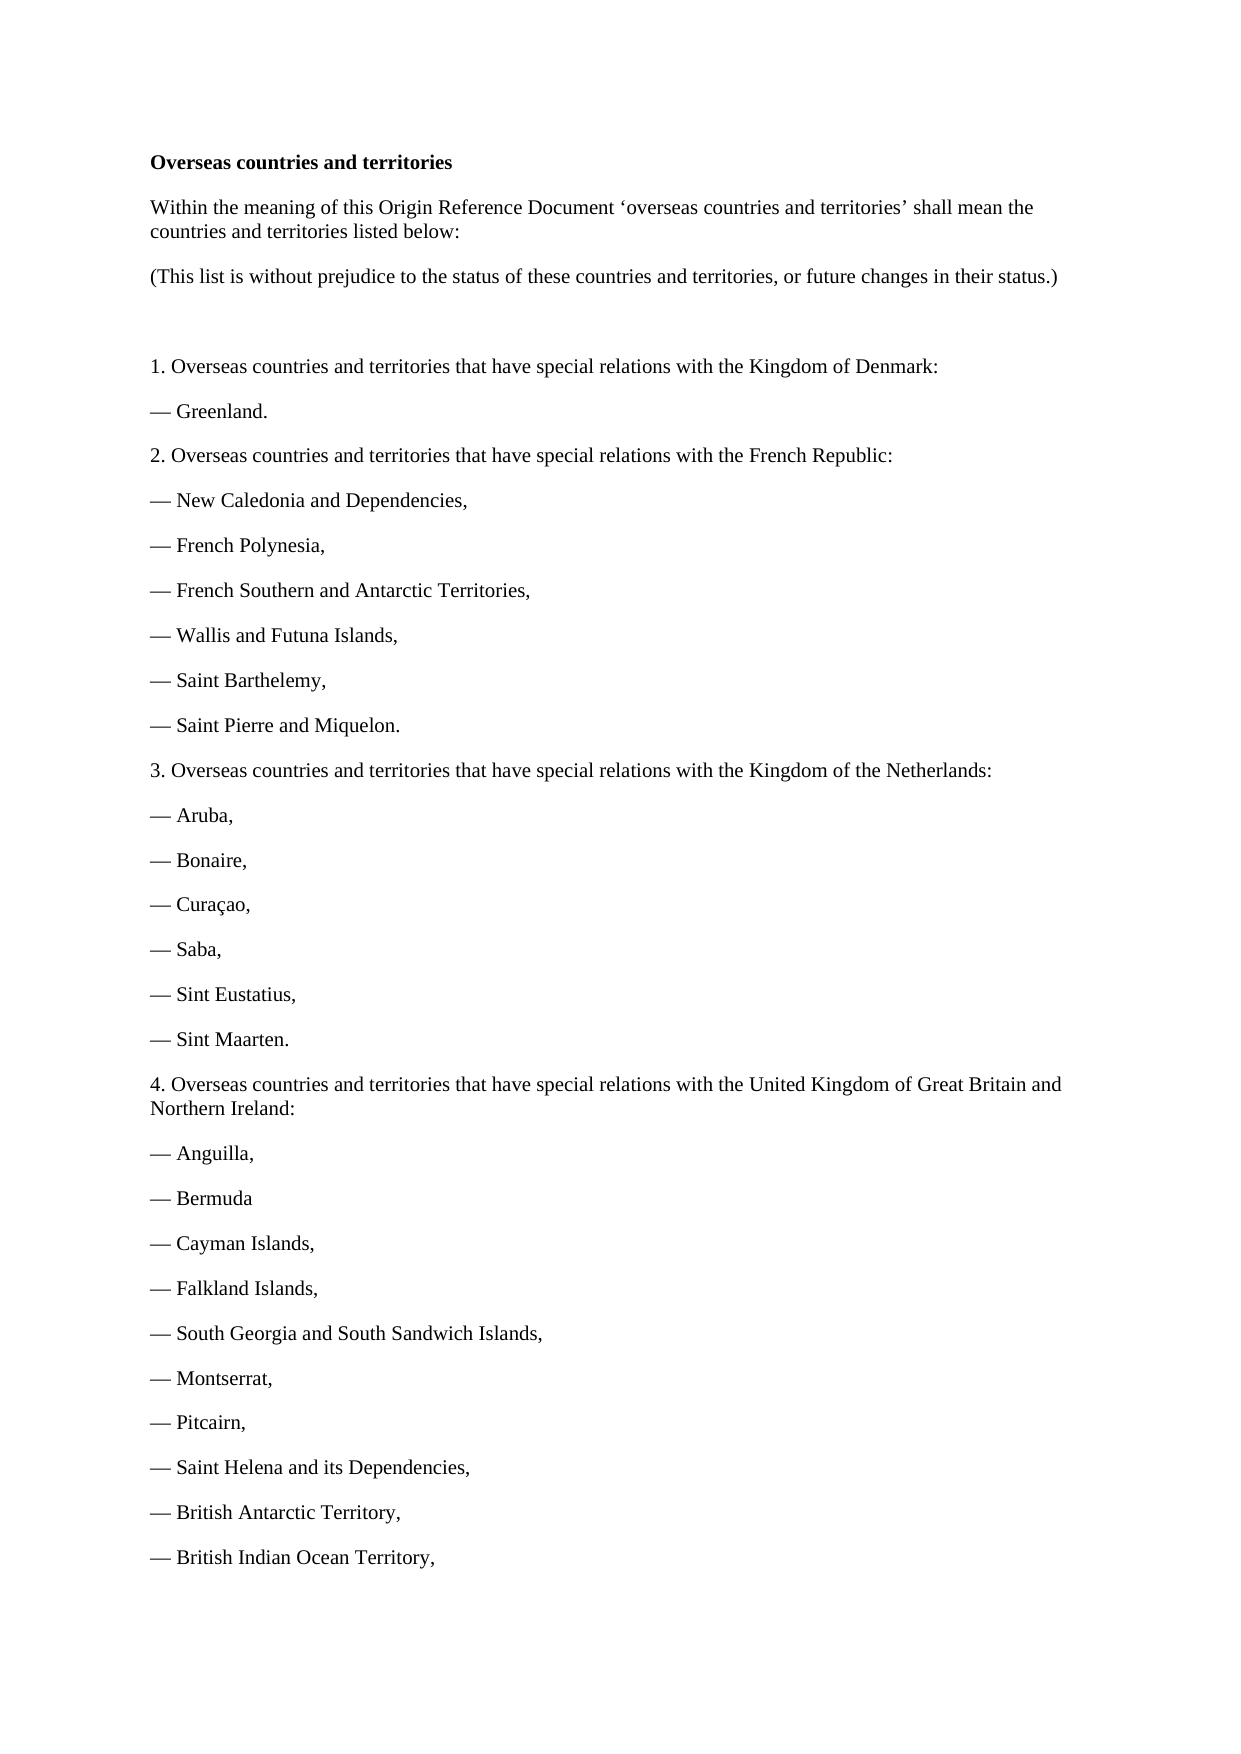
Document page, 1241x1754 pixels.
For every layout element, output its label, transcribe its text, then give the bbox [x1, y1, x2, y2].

text — Pitcairn, [150, 1410, 1090, 1434]
text — British Indian Ocean Territory, [150, 1545, 1090, 1569]
text — French Southern and Antarctic Territories, [150, 578, 1090, 602]
text Overseas countries and territories [150, 150, 1090, 174]
text — Bermuda [150, 1186, 1090, 1210]
text 1. Overseas countries and territories that have special relations with the Kingdom of Denmark: [150, 354, 1090, 378]
text — Aruba, [150, 803, 1090, 827]
text — Saba, [150, 937, 1090, 961]
text — Cayman Islands, [150, 1231, 1090, 1255]
text (This list is without prejudice to the status of these countries and territories, or future changes in their status.) [150, 264, 1090, 288]
text — South Georgia and South Sandwich Islands, [150, 1321, 1090, 1344]
text — Saint Helena and its Dependencies, [150, 1455, 1090, 1479]
text — Greenland. [150, 398, 1090, 423]
text Within the meaning of this Origin Reference Document ‘overseas countries and territories’ shall mean the countries and territories listed below: [150, 195, 1090, 243]
text 4. Overseas countries and territories that have special relations with the United Kingdom of Great Britain and Northern Ireland: [150, 1072, 1090, 1120]
text 3. Overseas countries and territories that have special relations with the Kingdom of the Netherlands: [150, 758, 1090, 782]
text — Saint Pierre and Miquelon. [150, 713, 1090, 737]
text — Sint Eustatius, [150, 982, 1090, 1006]
text — Saint Barthelemy, [150, 668, 1090, 692]
text — Anguilla, [150, 1141, 1090, 1165]
text — Falkland Islands, [150, 1276, 1090, 1300]
text — French Polynesia, [150, 533, 1090, 557]
text 2. Overseas countries and territories that have special relations with the French Republic: [150, 443, 1090, 467]
text — New Caledonia and Dependencies, [150, 488, 1090, 512]
text — Montserrat, [150, 1365, 1090, 1389]
text — Bonaire, [150, 847, 1090, 872]
text — Sint Maarten. [150, 1027, 1090, 1051]
text — Wallis and Futuna Islands, [150, 623, 1090, 647]
text — British Antarctic Territory, [150, 1500, 1090, 1524]
text — Curaçao, [150, 892, 1090, 916]
